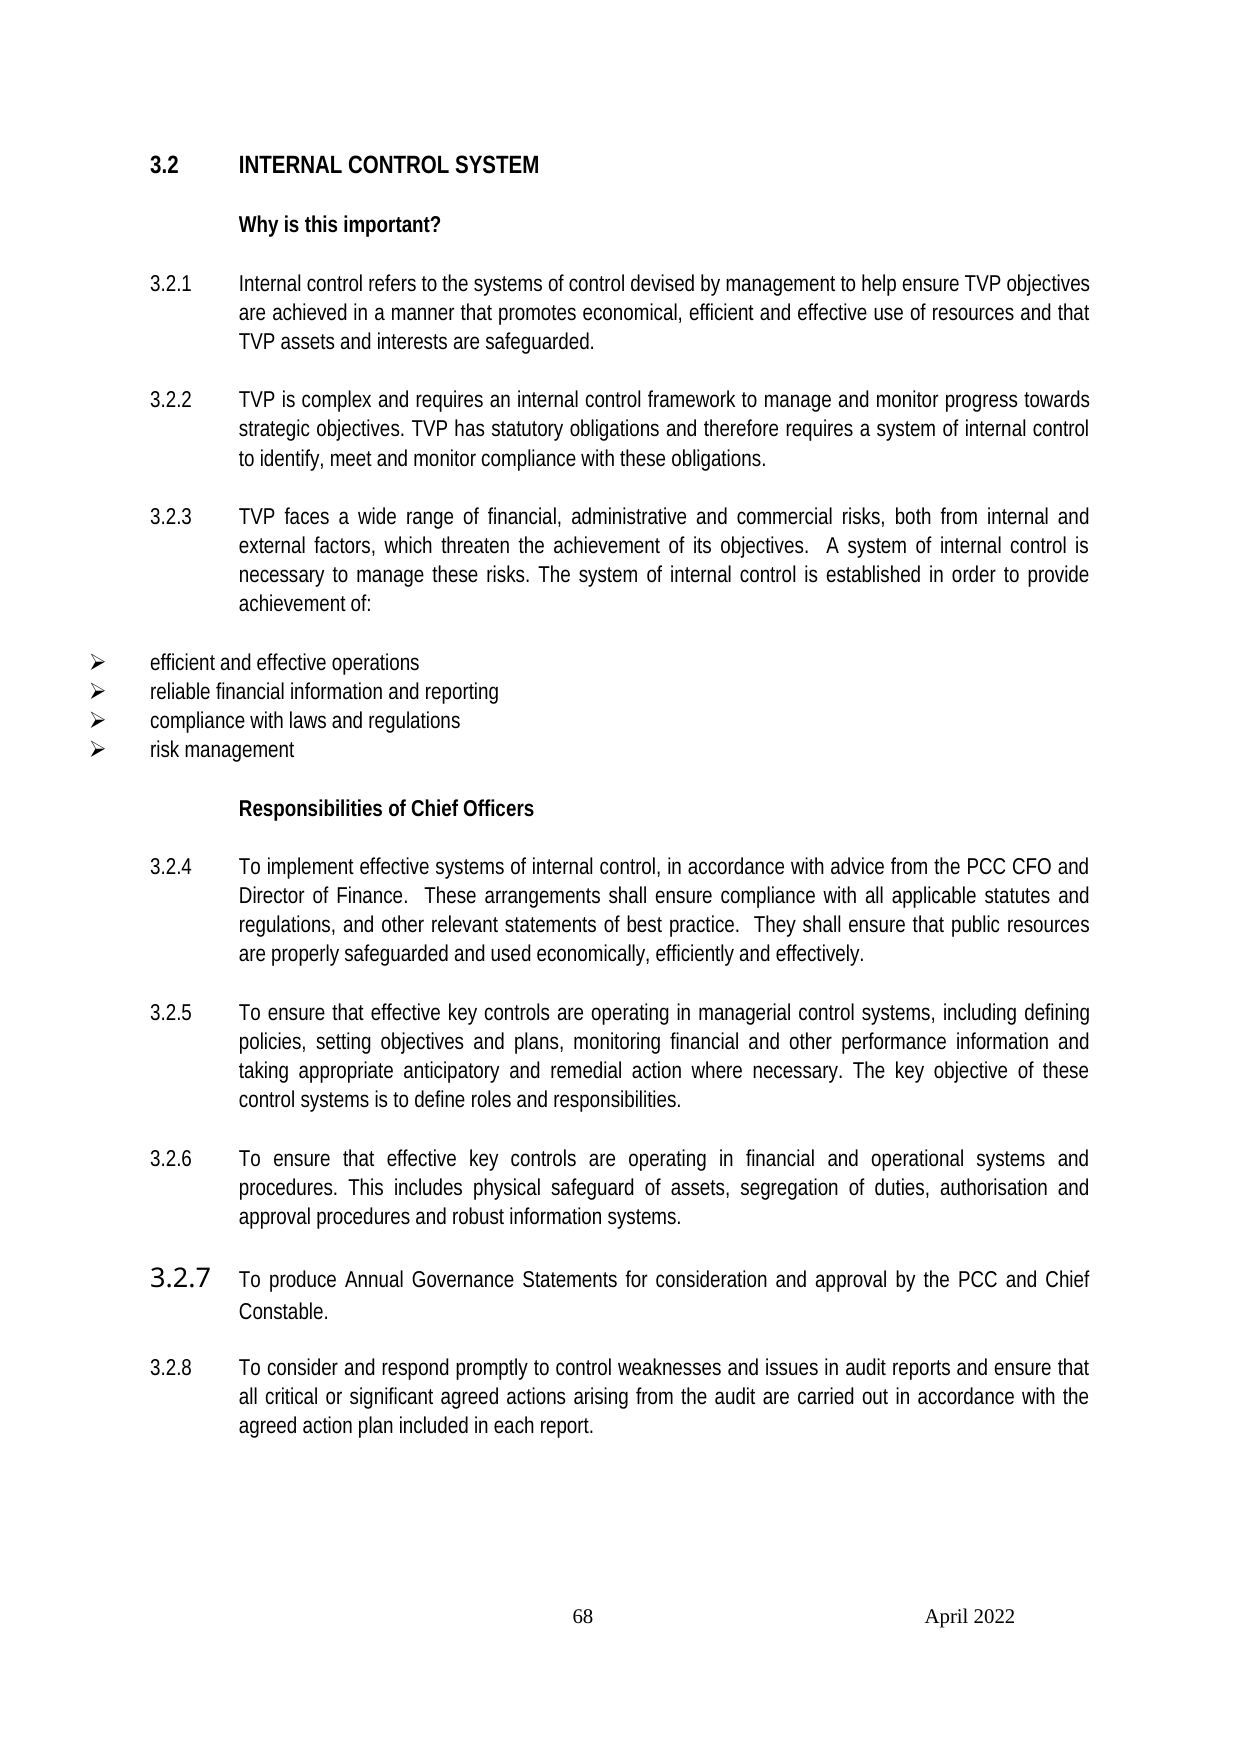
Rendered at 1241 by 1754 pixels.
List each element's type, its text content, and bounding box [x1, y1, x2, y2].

list To ensure that effective key controls are operating in financial and operational systems and procedures. This includes physical safeguard of assets, segregation of duties, authorisation and approval procedures and robust information systems. [150, 1142, 1090, 1229]
text Responsibilities of Chief Officers [239, 792, 1090, 821]
list efficient and effective operations [89, 646, 1090, 675]
list Internal control refers to the systems of control devised by management to help ensure TVP objectives are achieved in a manner that promotes economical, efficient and effective use of resources and that TVP assets and interests are safeguarded. [150, 267, 1090, 354]
list reliable financial information and reporting [89, 675, 1090, 704]
list To produce Annual Governance Statements for consideration and approval by the PCC and Chief Constable. [150, 1258, 1090, 1324]
list To consider and respond promptly to control weaknesses and issues in audit reports and ensure that all critical or significant agreed actions arising from the audit are carried out in accordance with the agreed action plan included in each report. [150, 1351, 1090, 1438]
list To ensure that effective key controls are operating in managerial control systems, including defining policies, setting objectives and plans, monitoring financial and other performance information and taking appropriate anticipatory and remedial action where necessary. The key objective of these control systems is to define roles and responsibilities. [150, 996, 1090, 1112]
list TVP is complex and requires an internal control framework to manage and monitor progress towards strategic objectives. TVP has statutory obligations and therefore requires a system of internal control to identify, meet and monitor compliance with these obligations. [150, 383, 1090, 471]
text Why is this important? [150, 208, 1090, 237]
list To implement effective systems of internal control, in accordance with advice from the PCC CFO and Director of Finance. These arrangements shall ensure compliance with all applicable statutes and regulations, and other relevant statements of best practice. They shall ensure that public resources are properly safeguarded and used economically, efficiently and effectively. [150, 850, 1090, 967]
list compliance with laws and regulations [89, 704, 1090, 733]
list TVP faces a wide range of financial, administrative and commercial risks, both from internal and external factors, which threaten the achievement of its objectives. A system of internal control is necessary to manage these risks. The system of internal control is established in order to provide achievement of: [150, 500, 1090, 617]
list risk management [89, 733, 1090, 762]
text 3.2 INTERNAL CONTROL SYSTEM [150, 150, 1090, 179]
